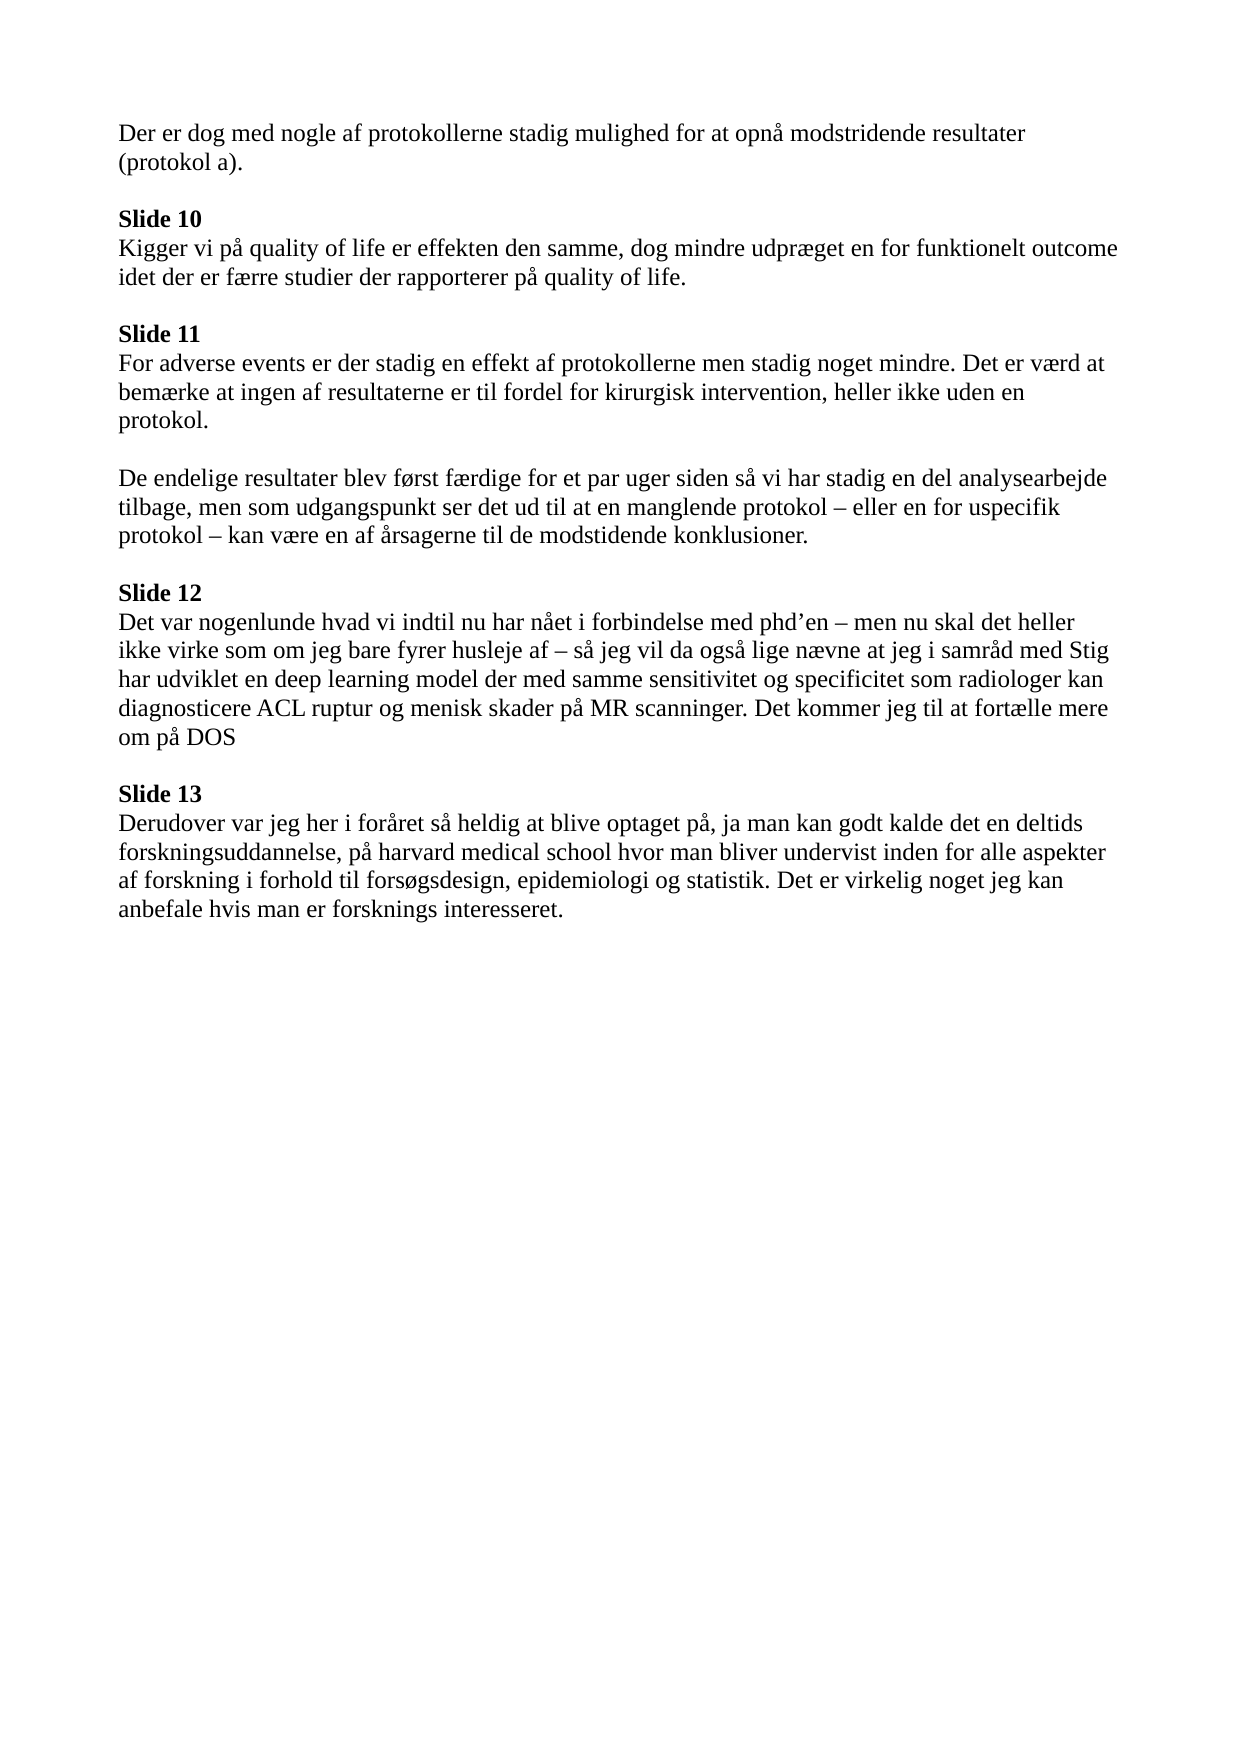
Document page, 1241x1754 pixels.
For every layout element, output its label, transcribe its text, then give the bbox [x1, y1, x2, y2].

text For adverse events er der stadig en effekt af protokollerne men stadig noget mindre. Det er værd at bemærke at ingen af resultaterne er til fordel for kirurgisk intervention, heller ikke uden en protokol. [118, 348, 1122, 434]
text Kigger vi på quality of life er effekten den samme, dog mindre udpræget en for funktionelt outcome idet der er færre studier der rapporterer på quality of life. [118, 233, 1122, 291]
text Slide 11 [118, 319, 1122, 348]
text Slide 12 [118, 578, 1122, 607]
text Slide 13 [118, 779, 1122, 808]
text Der er dog med nogle af protokollerne stadig mulighed for at opnå modstridende resultater (protokol a). [118, 118, 1122, 176]
text Det var nogenlunde hvad vi indtil nu har nået i forbindelse med phd’en – men nu skal det heller ikke virke som om jeg bare fyrer husleje af – så jeg vil da også lige nævne at jeg i samråd med Stig har udviklet en deep learning model der med samme sensitivitet og specificitet som radiologer kan diagnosticere ACL ruptur og menisk skader på MR scanninger. Det kommer jeg til at fortælle mere om på DOS [118, 607, 1122, 751]
text De endelige resultater blev først færdige for et par uger siden så vi har stadig en del analysearbejde tilbage, men som udgangspunkt ser det ud til at en manglende protokol – eller en for uspecifik protokol – kan være en af årsagerne til de modstidende konklusioner. [118, 463, 1122, 549]
text Slide 10 [118, 204, 1122, 233]
text Derudover var jeg her i foråret så heldig at blive optaget på, ja man kan godt kalde det en deltids forskningsuddannelse, på harvard medical school hvor man bliver undervist inden for alle aspekter af forskning i forhold til forsøgsdesign, epidemiologi og statistik. Det er virkelig noget jeg kan anbefale hvis man er forsknings interesseret. [118, 808, 1122, 923]
